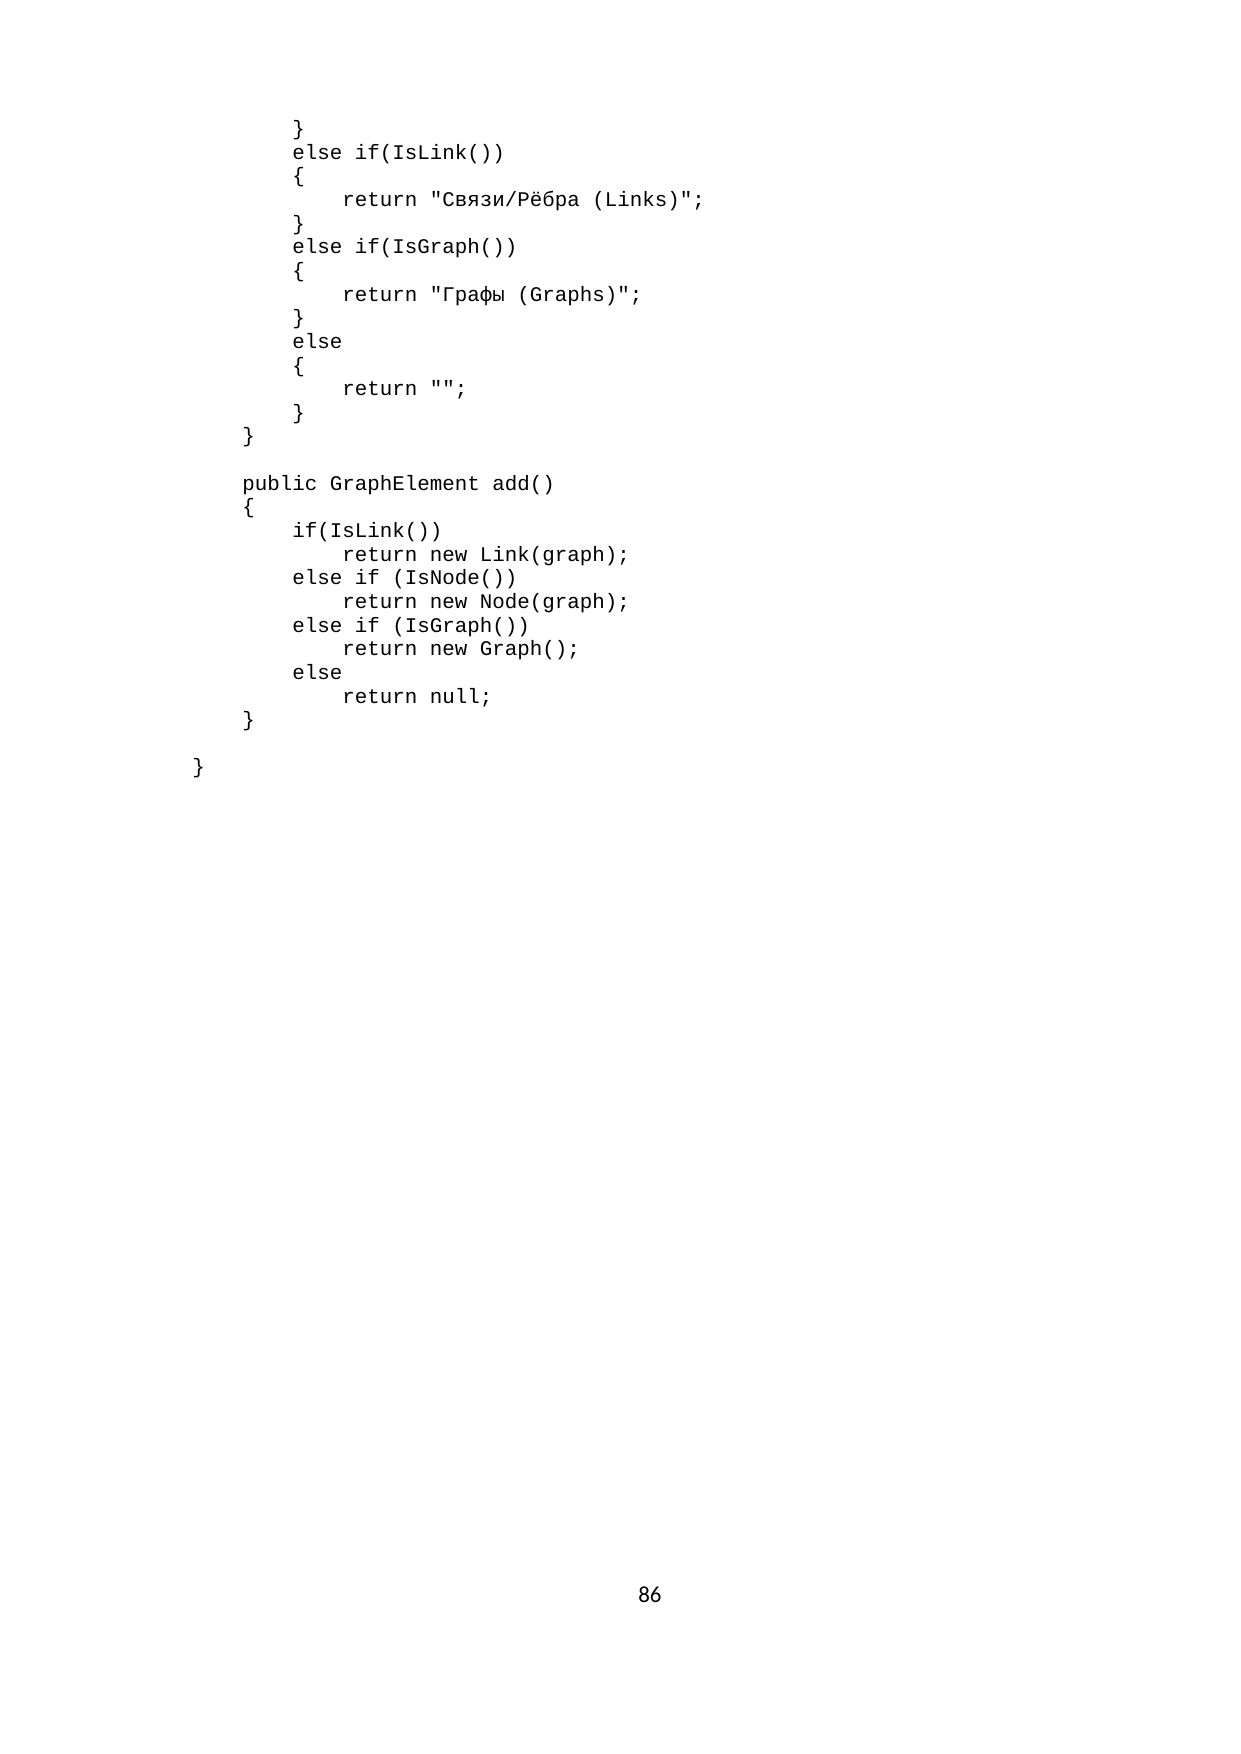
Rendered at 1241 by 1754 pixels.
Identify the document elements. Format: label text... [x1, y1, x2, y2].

text } [118, 757, 1181, 780]
text return "Связи/Рёбра (Links)"; [118, 189, 1181, 213]
text } [118, 426, 1181, 449]
text { [118, 260, 1181, 284]
text { [118, 165, 1181, 189]
text return "Графы (Graphs)"; [118, 284, 1181, 307]
text public GraphElement add() [118, 473, 1181, 496]
text } [118, 118, 1181, 142]
text return new Node(graph); [118, 591, 1181, 615]
text { [118, 354, 1181, 378]
text if(IsLink()) [118, 520, 1181, 544]
text else [118, 662, 1181, 686]
text } [118, 307, 1181, 331]
text else if(IsLink()) [118, 142, 1181, 165]
text else if (IsNode()) [118, 567, 1181, 591]
text { [118, 496, 1181, 520]
text else if(IsGraph()) [118, 236, 1181, 260]
text else [118, 331, 1181, 354]
text return ""; [118, 378, 1181, 402]
text } [118, 213, 1181, 236]
text return new Graph(); [118, 638, 1181, 662]
text else if (IsGraph()) [118, 615, 1181, 638]
text return null; [118, 686, 1181, 709]
text } [118, 709, 1181, 733]
text } [118, 402, 1181, 426]
text return new Link(graph); [118, 544, 1181, 567]
